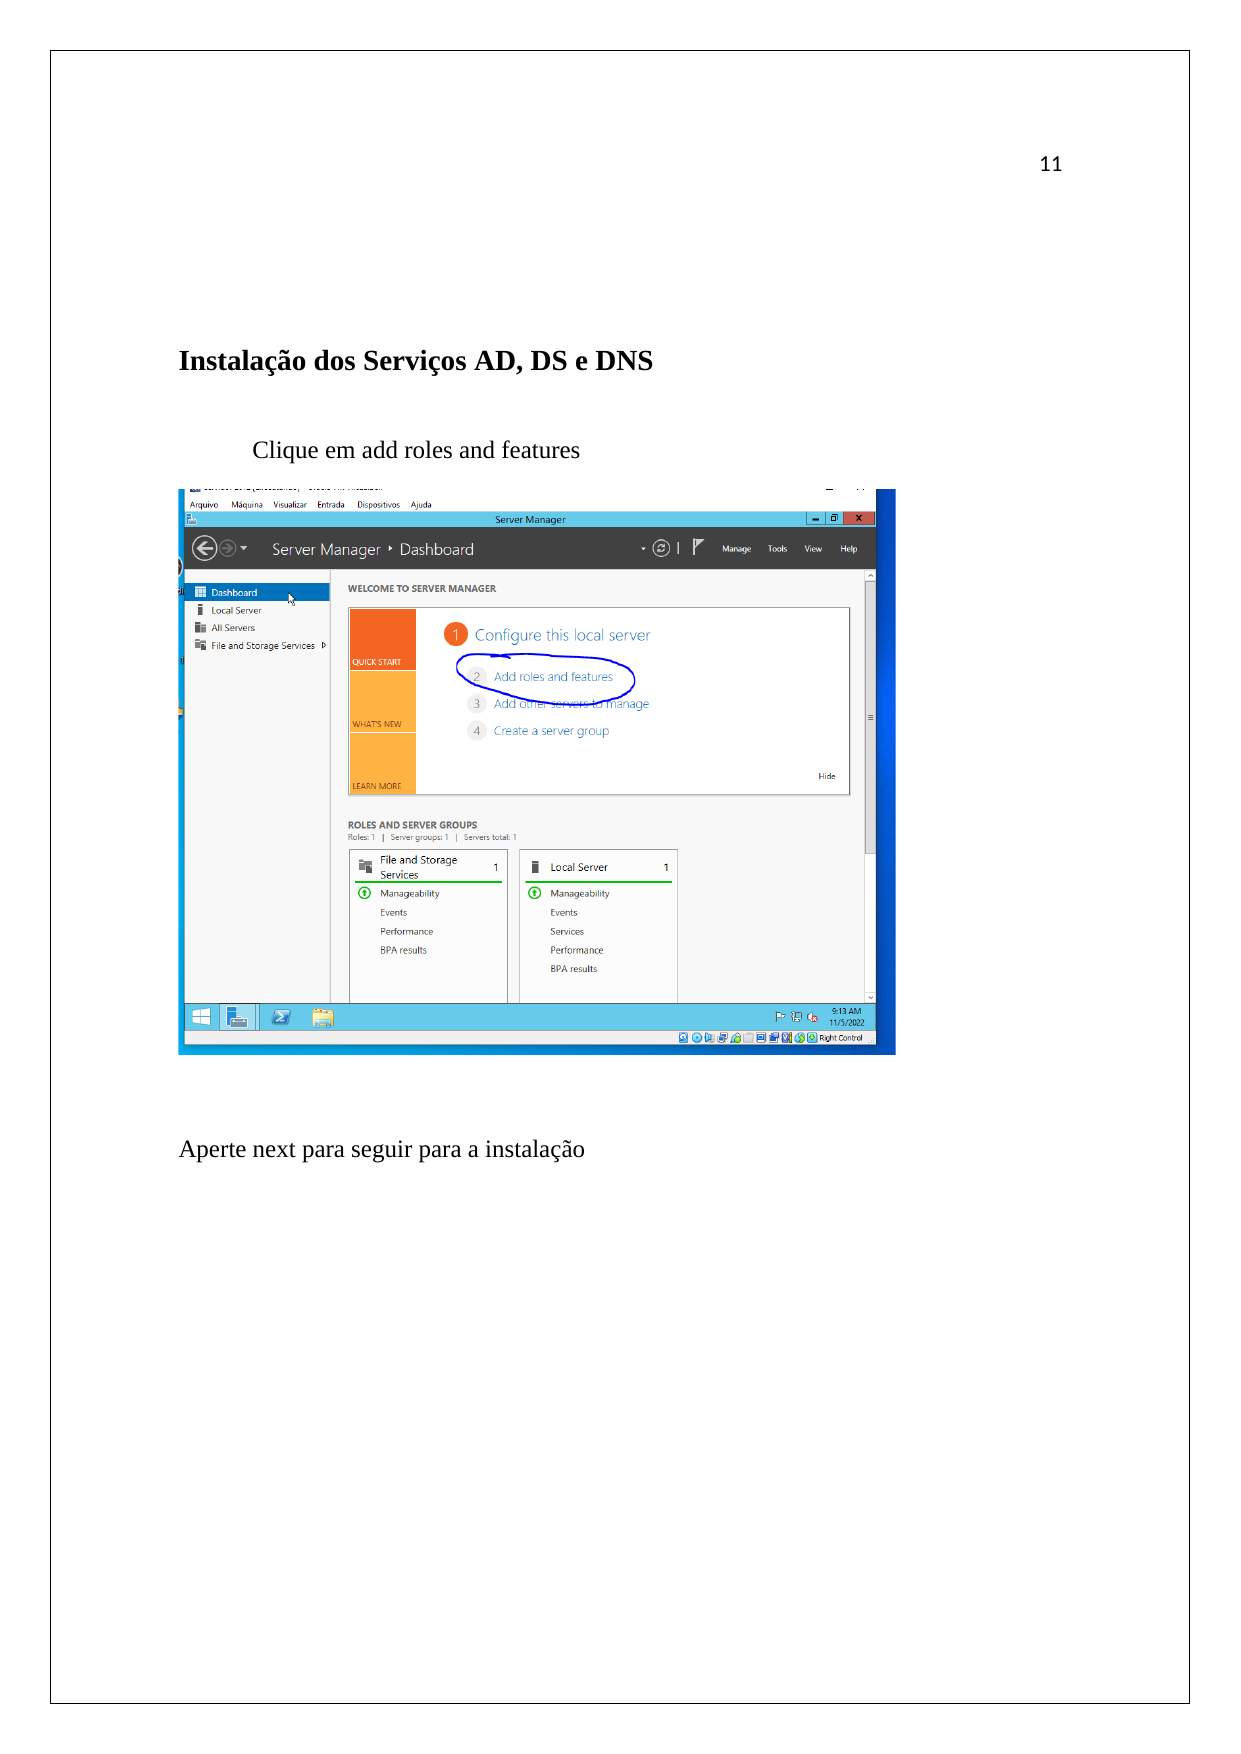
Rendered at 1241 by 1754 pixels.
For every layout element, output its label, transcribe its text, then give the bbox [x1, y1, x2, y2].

text Clique em add roles and features [178, 435, 1062, 464]
picture [178, 489, 896, 1055]
text Aperte next para seguir para a instalação [178, 1134, 1062, 1162]
subtitle Instalação dos Serviços AD, DS e DNS [178, 343, 1062, 377]
picture [178, 557, 182, 576]
